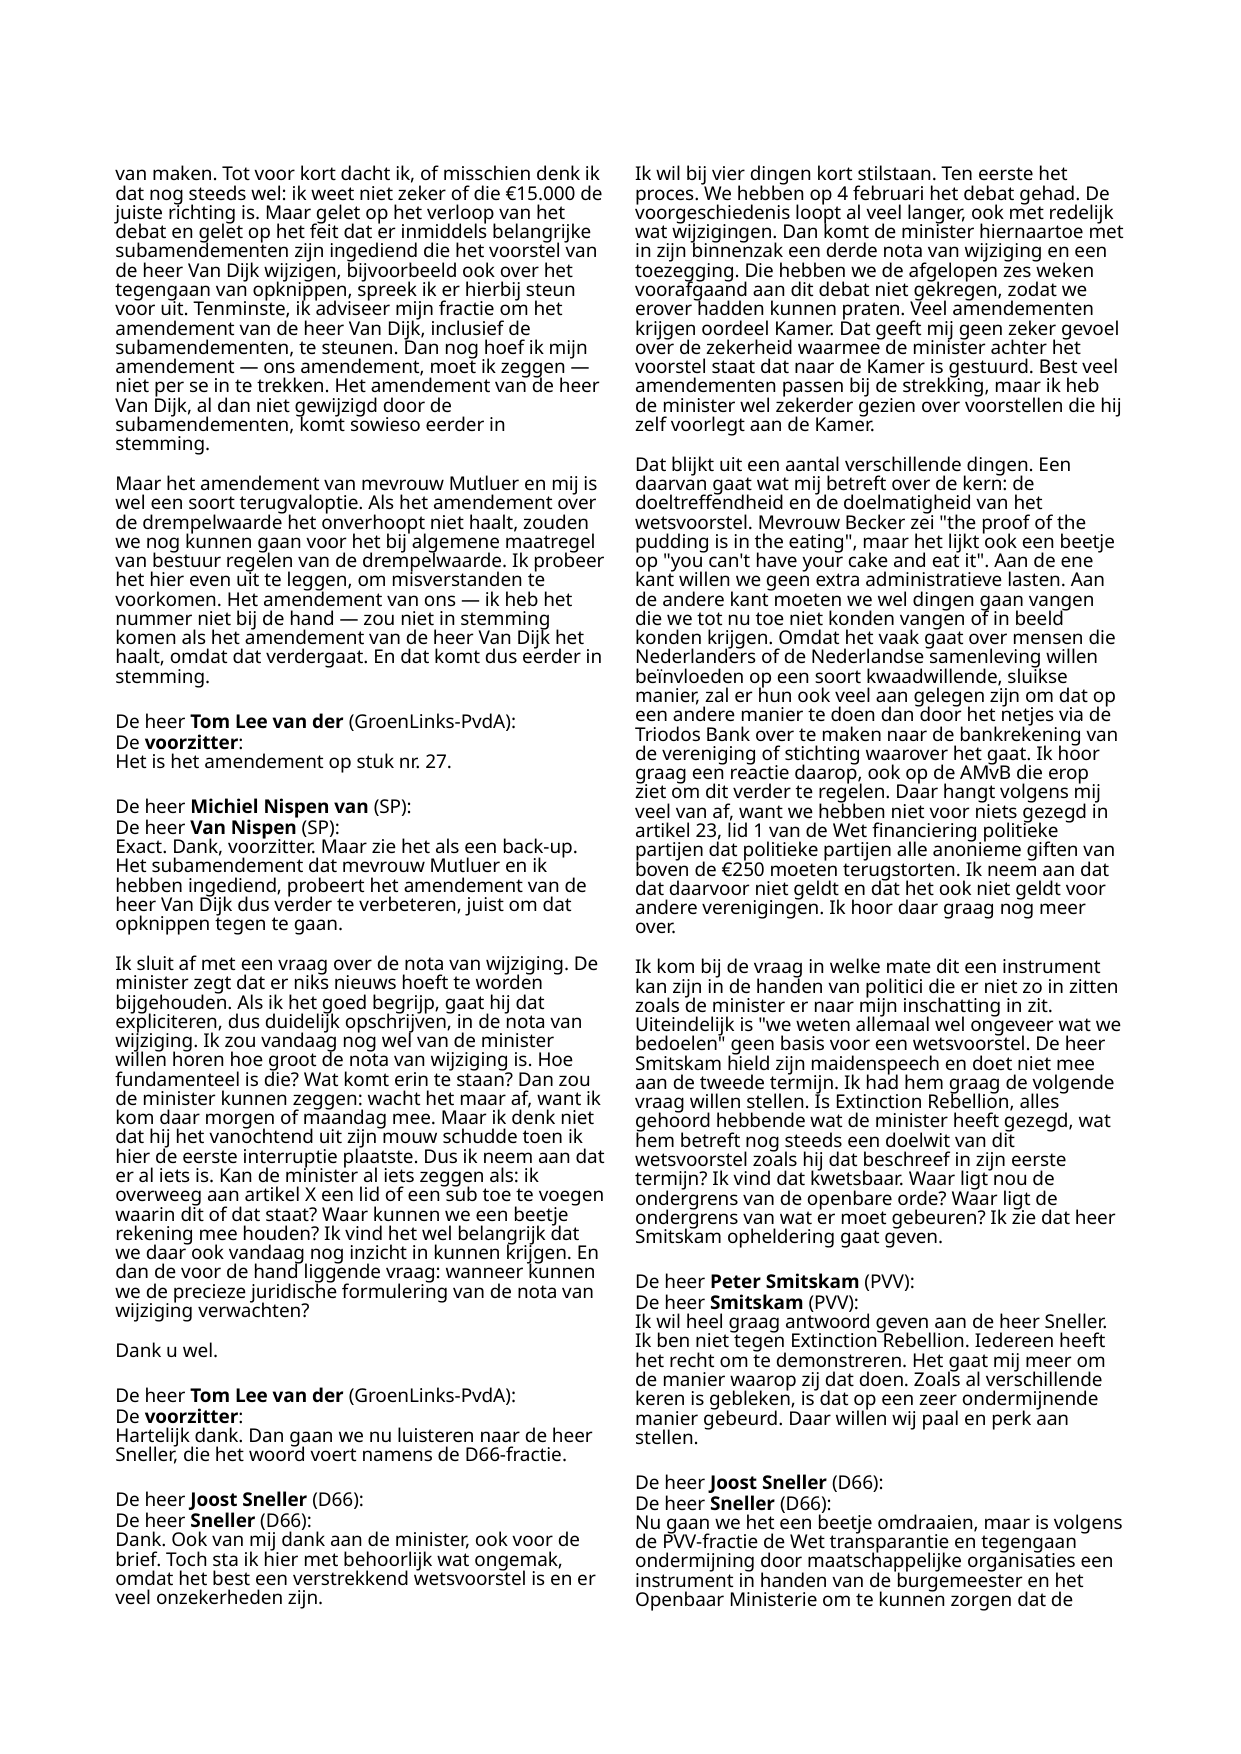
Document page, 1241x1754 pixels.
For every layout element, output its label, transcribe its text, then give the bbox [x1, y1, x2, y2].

text Exact. Dank, voorzitter. Maar zie het als een back-up. Het subamendement dat mevrouw Mutluer en ik hebben ingediend, probeert het amendement van de heer Van Dijk dus verder te verbeteren, juist om dat opknippen tegen te gaan. [115, 838, 605, 934]
text van maken. Tot voor kort dacht ik, of misschien denk ik dat nog steeds wel: ik weet niet zeker of die €15.000 de juiste richting is. Maar gelet op het verloop van het debat en gelet op het feit dat er inmiddels belangrijke subamendementen zijn ingediend die het voorstel van de heer Van Dijk wijzigen, bijvoorbeeld ook over het tegengaan van opknippen, spreek ik er hierbij steun voor uit. Tenminste, ik adviseer mijn fractie om het amendement van de heer Van Dijk, inclusief de subamendementen, te steunen. Dan nog hoef ik mijn amendement — ons amendement, moet ik zeggen — niet per se in te trekken. Het amendement van de heer Van Dijk, al dan niet gewijzigd door de subamendementen, komt sowieso eerder in stemming. [115, 165, 605, 454]
text Ik kom bij de vraag in welke mate dit een instrument kan zijn in de handen van politici die er niet zo in zitten zoals de minister er naar mijn inschatting in zit. Uiteindelijk is "we weten allemaal wel ongeveer wat we bedoelen" geen basis voor een wetsvoorstel. De heer Smitskam hield zijn maidenspeech en doet niet mee aan de tweede termijn. Ik had hem graag de volgende vraag willen stellen. Is Extinction Rebellion, alles gehoord hebbende wat de minister heeft gezegd, wat hem betreft nog steeds een doelwit van dit wetsvoorstel zoals hij dat beschreef in zijn eerste termijn? Ik vind dat kwetsbaar. Waar ligt nou de ondergrens van de openbare orde? Waar ligt de ondergrens van wat er moet gebeuren? Ik zie dat heer Smitskam opheldering gaat geven. [635, 958, 1125, 1247]
text Nu gaan we het een beetje omdraaien, maar is volgens de PVV-fractie de Wet transparantie en tegengaan ondermijning door maatschappelijke organisaties een instrument in handen van de burgemeester en het Openbaar Ministerie om te kunnen zorgen dat de [635, 1514, 1125, 1610]
text De heer Michiel Nispen van (SP): [115, 793, 605, 819]
text Maar het amendement van mevrouw Mutluer en mij is wel een soort terugvaloptie. Als het amendement over de drempelwaarde het onverhoopt niet haalt, zouden we nog kunnen gaan voor het bij algemene maatregel van bestuur regelen van de drempelwaarde. Ik probeer het hier even uit te leggen, om misverstanden te voorkomen. Het amendement van ons — ik heb het nummer niet bij de hand — zou niet in stemming komen als het amendement van de heer Van Dijk het haalt, omdat dat verdergaat. En dat komt dus eerder in stemming. [115, 475, 605, 687]
text Dat blijkt uit een aantal verschillende dingen. Een daarvan gaat wat mij betreft over de kern: de doeltreffendheid en de doelmatigheid van het wetsvoorstel. Mevrouw Becker zei "the proof of the pudding is in the eating", maar het lijkt ook een beetje op "you can't have your cake and eat it". Aan de ene kant willen we geen extra administratieve lasten. Aan de andere kant moeten we wel dingen gaan vangen die we tot nu toe niet konden vangen of in beeld konden krijgen. Omdat het vaak gaat over mensen die Nederlanders of de Nederlandse samenleving willen beïnvloeden op een soort kwaadwillende, sluikse manier, zal er hun ook veel aan gelegen zijn om dat op een andere manier te doen dan door het netjes via de Triodos Bank over te maken naar de bankrekening van de vereniging of stichting waarover het gaat. Ik hoor graag een reactie daarop, ook op de AMvB die erop ziet om dit verder te regelen. Daar hangt volgens mij veel van af, want we hebben niet voor niets gezegd in artikel 23, lid 1 van de Wet financiering politieke partijen dat politieke partijen alle anonieme giften van boven de €250 moeten terugstorten. Ik neem aan dat dat daarvoor niet geldt en dat het ook niet geldt voor andere verenigingen. Ik hoor daar graag nog meer over. [635, 456, 1125, 938]
text De heer Tom Lee van der (GroenLinks-PvdA): [115, 708, 605, 734]
text Het is het amendement op stuk nr. 27. [115, 753, 605, 772]
text Dank. Ook van mij dank aan de minister, ook voor de brief. Toch sta ik hier met behoorlijk wat ongemak, omdat het best een verstrekkend wetsvoorstel is en er veel onzekerheden zijn. [115, 1531, 605, 1608]
text De heer Smitskam (PVV): [635, 1294, 1125, 1313]
text De heer Peter Smitskam (PVV): [635, 1268, 1125, 1294]
text Ik sluit af met een vraag over de nota van wijziging. De minister zegt dat er niks nieuws hoeft te worden bijgehouden. Als ik het goed begrijp, gaat hij dat expliciteren, dus duidelijk opschrijven, in de nota van wijziging. Ik zou vandaag nog wel van de minister willen horen hoe groot de nota van wijziging is. Hoe fundamenteel is die? Wat komt erin te staan? Dan zou de minister kunnen zeggen: wacht het maar af, want ik kom daar morgen of maandag mee. Maar ik denk niet dat hij het vanochtend uit zijn mouw schudde toen ik hier de eerste interruptie plaatste. Dus ik neem aan dat er al iets is. Kan de minister al iets zeggen als: ik overweeg aan artikel X een lid of een sub toe te voegen waarin dit of dat staat? Waar kunnen we een beetje rekening mee houden? Ik vind het wel belangrijk dat we daar ook vandaag nog inzicht in kunnen krijgen. En dan de voor de hand liggende vraag: wanneer kunnen we de precieze juridische formulering van de nota van wijziging verwachten? [115, 955, 605, 1321]
text Ik wil bij vier dingen kort stilstaan. Ten eerste het proces. We hebben op 4 februari het debat gehad. De voorgeschiedenis loopt al veel langer, ook met redelijk wat wijzigingen. Dan komt de minister hiernaartoe met in zijn binnenzak een derde nota van wijziging en een toezegging. Die hebben we de afgelopen zes weken voorafgaand aan dit debat niet gekregen, zodat we erover hadden kunnen praten. Veel amendementen krijgen oordeel Kamer. Dat geeft mij geen zeker gevoel over de zekerheid waarmee de minister achter het voorstel staat dat naar de Kamer is gestuurd. Best veel amendementen passen bij de strekking, maar ik heb de minister wel zekerder gezien over voorstellen die hij zelf voorlegt aan de Kamer. [635, 165, 1125, 435]
text De voorzitter: [115, 1408, 605, 1427]
text De heer Joost Sneller (D66): [115, 1486, 605, 1512]
text Hartelijk dank. Dan gaan we nu luisteren naar de heer Sneller, die het woord voert namens de D66-fractie. [115, 1427, 605, 1466]
text Ik wil heel graag antwoord geven aan de heer Sneller. Ik ben niet tegen Extinction Rebellion. Iedereen heeft het recht om te demonstreren. Het gaat mij meer om de manier waarop zij dat doen. Zoals al verschillende keren is gebleken, is dat op een zeer ondermijnende manier gebeurd. Daar willen wij paal en perk aan stellen. [635, 1313, 1125, 1448]
text De heer Van Nispen (SP): [115, 819, 605, 838]
text Dank u wel. [115, 1342, 605, 1361]
text De heer Joost Sneller (D66): [635, 1469, 1125, 1495]
text De heer Sneller (D66): [635, 1495, 1125, 1514]
text De heer Sneller (D66): [115, 1512, 605, 1531]
text De voorzitter: [115, 734, 605, 753]
text De heer Tom Lee van der (GroenLinks-PvdA): [115, 1382, 605, 1408]
